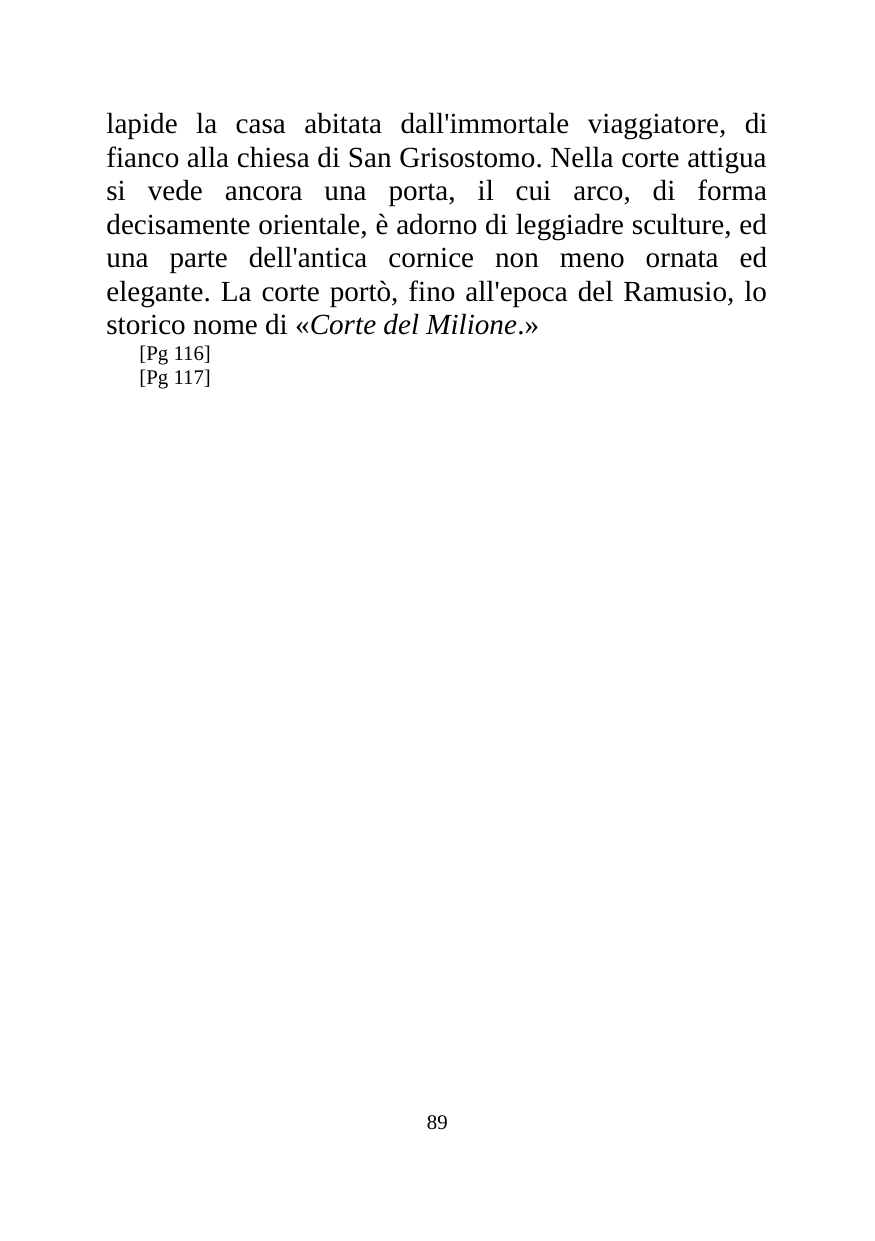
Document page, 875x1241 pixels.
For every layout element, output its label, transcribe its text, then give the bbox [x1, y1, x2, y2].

text [Pg 116] [Pg 117] [139, 341, 768, 389]
text lapide la casa abitata dall'immortale viaggiatore, di fianco alla chiesa di San Grisostomo. Nella corte attigua si vede ancora una porta, il cui arco, di forma decisamente orientale, è adorno di leggiadre sculture, ed una parte dell'antica cornice non meno ornata ed elegante. La corte portò, fino all'epoca del Ramusio, lo storico nome di «Corte del Milione.» [106, 106, 768, 341]
